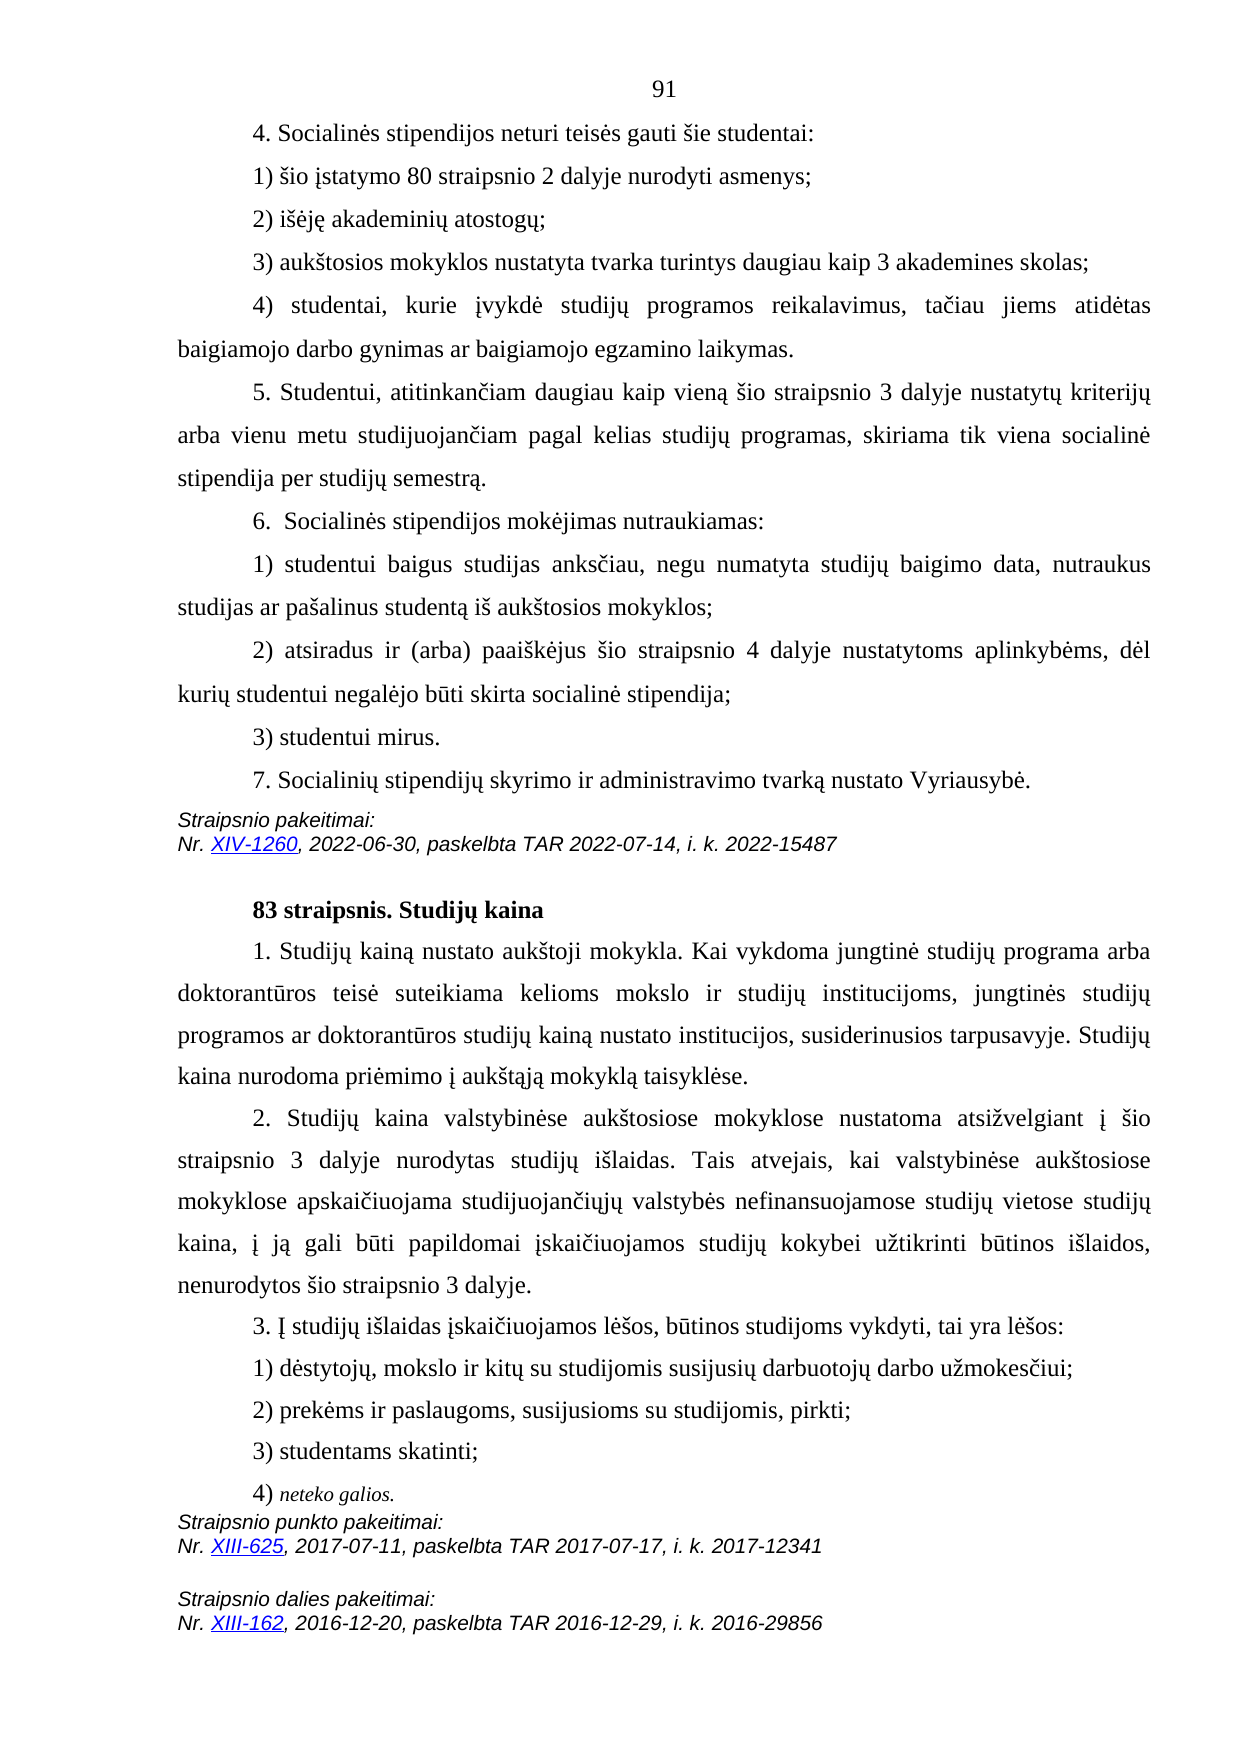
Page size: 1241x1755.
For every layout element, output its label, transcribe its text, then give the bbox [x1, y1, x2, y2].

text 1) dėstytojų, mokslo ir kitų su studijomis susijusių darbuotojų darbo užmokesčiui; [177, 1343, 1152, 1385]
text 5. Studentui, atitinkančiam daugiau kaip vieną šio straipsnio 3 dalyje nustatytų kriterijų arba vienu metu studijuojančiam pagal kelias studijų programas, skiriama tik viena socialinė stipendija per studijų semestrą. [177, 377, 1152, 492]
text 4) neteko galios. [177, 1468, 1152, 1510]
text 3) studentui mirus. [177, 722, 1152, 751]
text 3. Į studijų išlaidas įskaičiuojamos lėšos, būtinos studijoms vykdyti, tai yra lėšos: [177, 1301, 1152, 1343]
text 2) atsiradus ir (arba) paaiškėjus šio straipsnio 4 dalyje nustatytoms aplinkybėms, dėl kurių studentui negalėjo būti skirta socialinė stipendija; [177, 636, 1152, 707]
text Nr. XIII-625, 2017-07-11, paskelbta TAR 2017-07-17, i. k. 2017-12341 [177, 1534, 1152, 1558]
text Nr. XIII-162, 2016-12-20, paskelbta TAR 2016-12-29, i. k. 2016-29856 [177, 1610, 1152, 1634]
text 4) studentai, kurie įvykdė studijų programos reikalavimus, tačiau jiems atidėtas baigiamojo darbo gynimas ar baigiamojo egzamino laikymas. [177, 291, 1152, 362]
text 3) studentams skatinti; [177, 1426, 1152, 1468]
text Straipsnio dalies pakeitimai: [177, 1586, 1152, 1610]
text 83 straipsnis. Studijų kaina [177, 885, 1152, 926]
text 1. Studijų kainą nustato aukštoji mokykla. Kai vykdoma jungtinė studijų programa arba doktorantūros teisė suteikiama kelioms mokslo ir studijų institucijoms, jungtinės studijų programos ar doktorantūros studijų kainą nustato institucijos, susiderinusios tarpusavyje. Studijų kaina nurodoma priėmimo į aukštąją mokyklą taisyklėse. [177, 926, 1152, 1093]
text 2) prekėms ir paslaugoms, susijusioms su studijomis, pirkti; [177, 1385, 1152, 1426]
text 2. Studijų kaina valstybinėse aukštosiose mokyklose nustatoma atsižvelgiant į šio straipsnio 3 dalyje nurodytas studijų išlaidas. Tais atvejais, kai valstybinėse aukštosiose mokyklose apskaičiuojama studijuojančiųjų valstybės nefinansuojamose studijų vietose studijų kaina, į ją gali būti papildomai įskaičiuojamos studijų kokybei užtikrinti būtinos išlaidos, nenurodytos šio straipsnio 3 dalyje. [177, 1093, 1152, 1301]
text 1) šio įstatymo 80 straipsnio 2 dalyje nurodyti asmenys; [177, 161, 1152, 190]
text Straipsnio punkto pakeitimai: [177, 1510, 1152, 1534]
text 6. Socialinės stipendijos mokėjimas nutraukiamas: [177, 506, 1152, 535]
text 2) išėję akademinių atostogų; [177, 204, 1152, 233]
text 1) studentui baigus studijas anksčiau, negu numatyta studijų baigimo data, nutraukus studijas ar pašalinus studentą iš aukštosios mokyklos; [177, 549, 1152, 621]
text Nr. XIV-1260, 2022-06-30, paskelbta TAR 2022-07-14, i. k. 2022-15487 [177, 832, 1152, 856]
text 3) aukštosios mokyklos nustatyta tvarka turintys daugiau kaip 3 akademines skolas; [177, 247, 1152, 276]
text 4. Socialinės stipendijos neturi teisės gauti šie studentai: [177, 118, 1152, 147]
text 7. Socialinių stipendijų skyrimo ir administravimo tvarką nustato Vyriausybė. [177, 765, 1152, 794]
text Straipsnio pakeitimai: [177, 808, 1152, 832]
